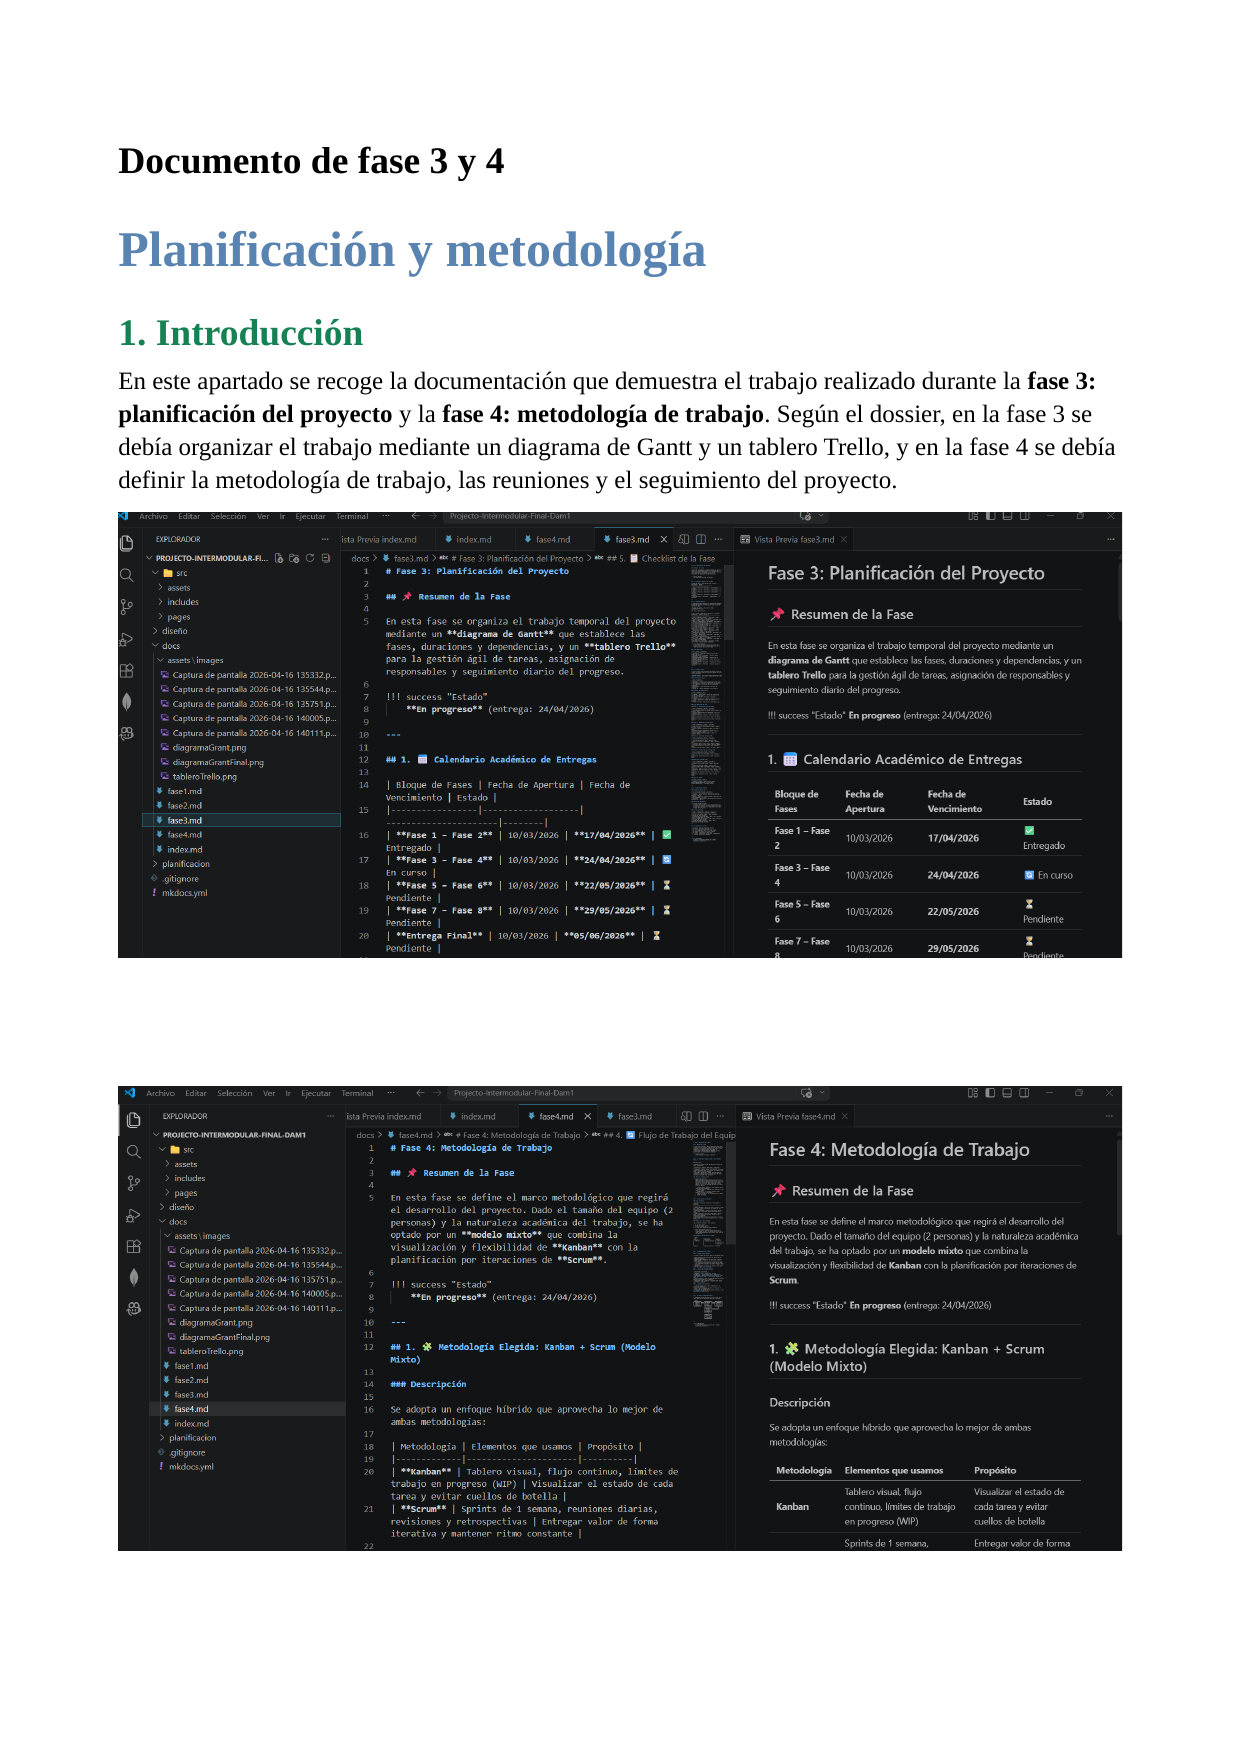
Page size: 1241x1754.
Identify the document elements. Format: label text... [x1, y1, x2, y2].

subtitle Planificación y metodología [118, 219, 1122, 277]
picture [118, 512, 1123, 958]
subtitle 1. Introducción [118, 310, 1122, 353]
text En este apartado se recoge la documentación que demuestra el trabajo realizado durante la fase 3: planificación del proyecto y la fase 4: metodología de trabajo. Según el dossier, en la fase 3 se debía organizar el trabajo mediante un diagrama de Gantt y un tablero Trello, y en la fase 4 se debía definir la metodología de trabajo, las reuniones y el seguimiento del proyecto. [118, 366, 1122, 494]
picture [118, 1086, 1123, 1551]
subtitle Documento de fase 3 y 4 [118, 139, 1122, 182]
